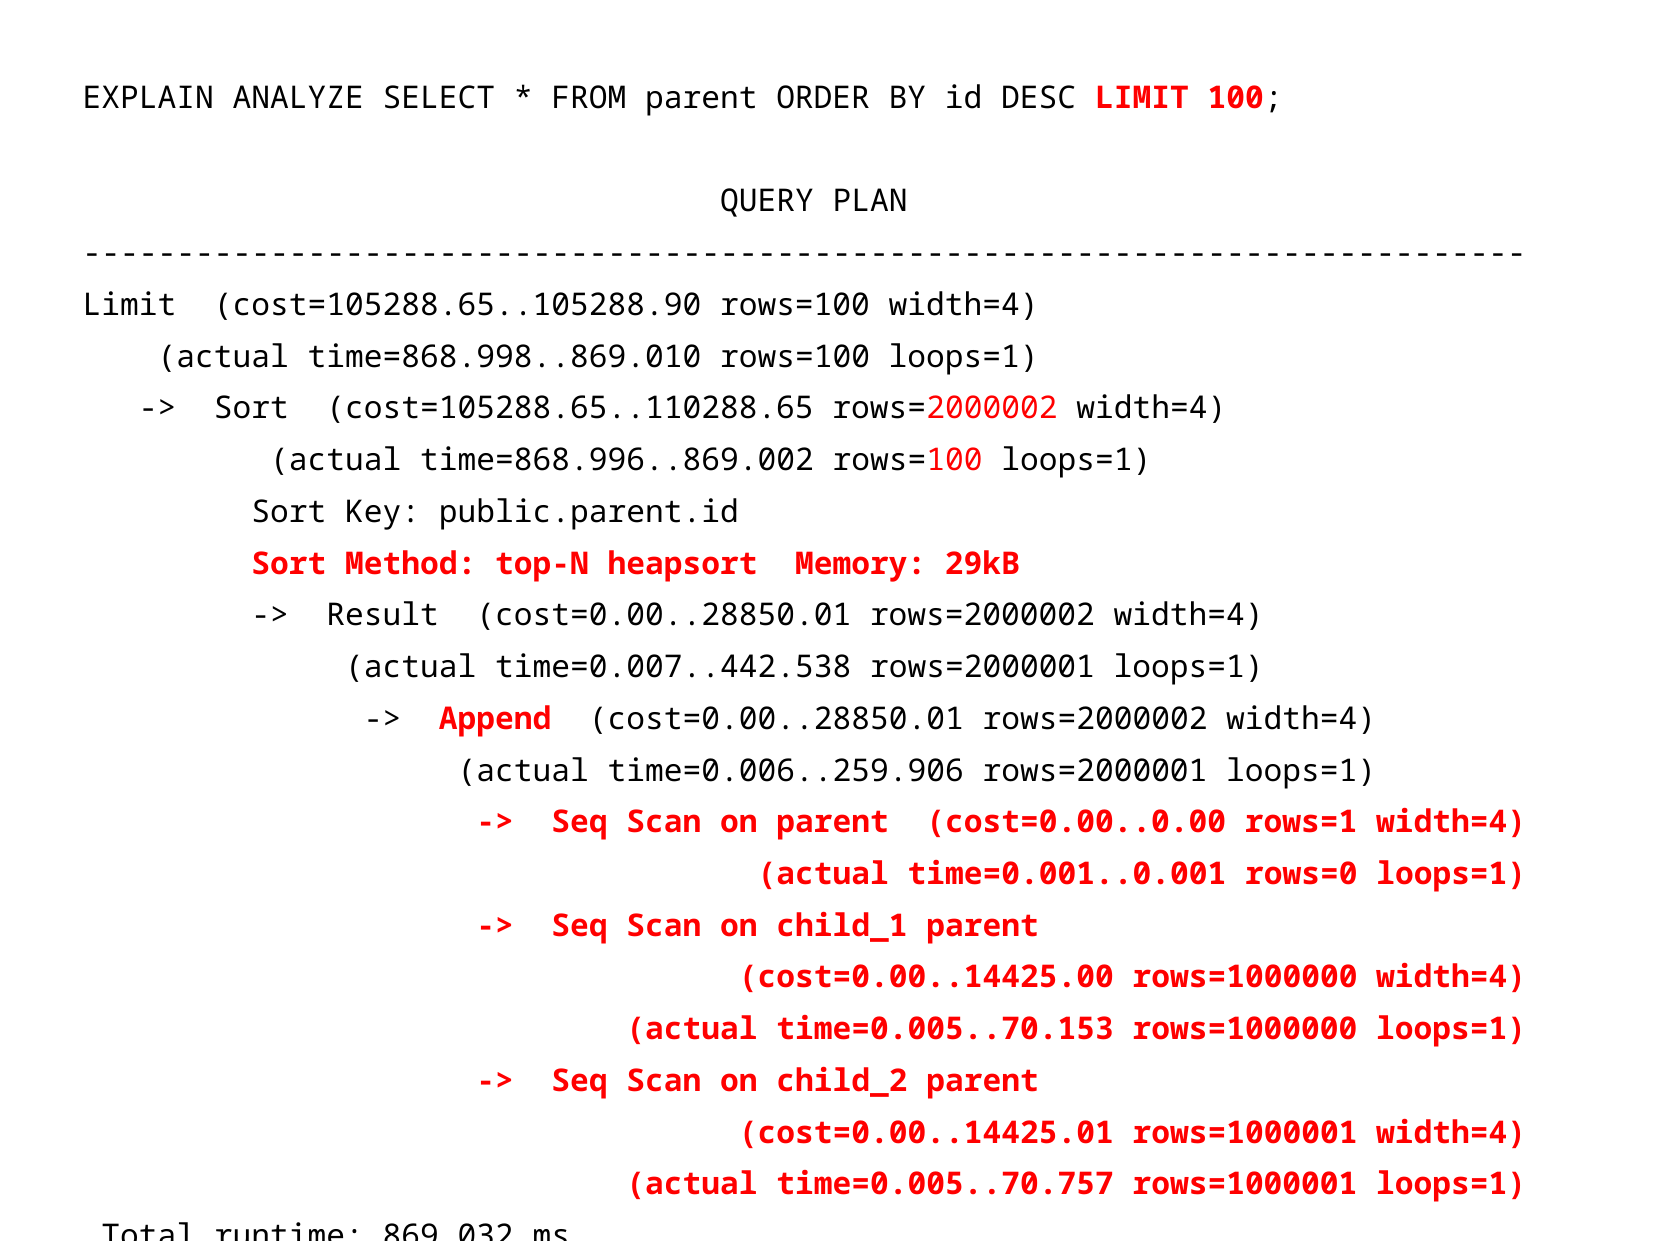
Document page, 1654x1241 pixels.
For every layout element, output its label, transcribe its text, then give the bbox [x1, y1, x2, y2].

list EXPLAIN ANALYZE SELECT * FROM parent ORDER BY id DESC LIMIT 100; QUERY PLAN ----------------------------------------------------------------------------- Limit (cost=105288.65..105288.90 rows=100 width=4) (actual time=868.998..869.010 rows=100 loops=1) -> Sort (cost=105288.65..110288.65 rows=2000002 width=4) (actual time=868.996..869.002 rows=100 loops=1) Sort Key: public.parent.id Sort Method: top-N heapsort Memory: 29kB -> Result (cost=0.00..28850.01 rows=2000002 width=4) (actual time=0.007..442.538 rows=2000001 loops=1) -> Append (cost=0.00..28850.01 rows=2000002 width=4) (actual time=0.006..259.906 rows=2000001 loops=1) -> Seq Scan on parent (cost=0.00..0.00 rows=1 width=4) (actual time=0.001..0.001 rows=0 loops=1) -> Seq Scan on child_1 parent (cost=0.00..14425.00 rows=1000000 width=4) (actual time=0.005..70.153 rows=1000000 loops=1) -> Seq Scan on child_2 parent (cost=0.00..14425.01 rows=1000001 width=4) (actual time=0.005..70.757 rows=1000001 loops=1) Total runtime: 869.032 ms (10 rows) [82, 75, 1538, 1186]
